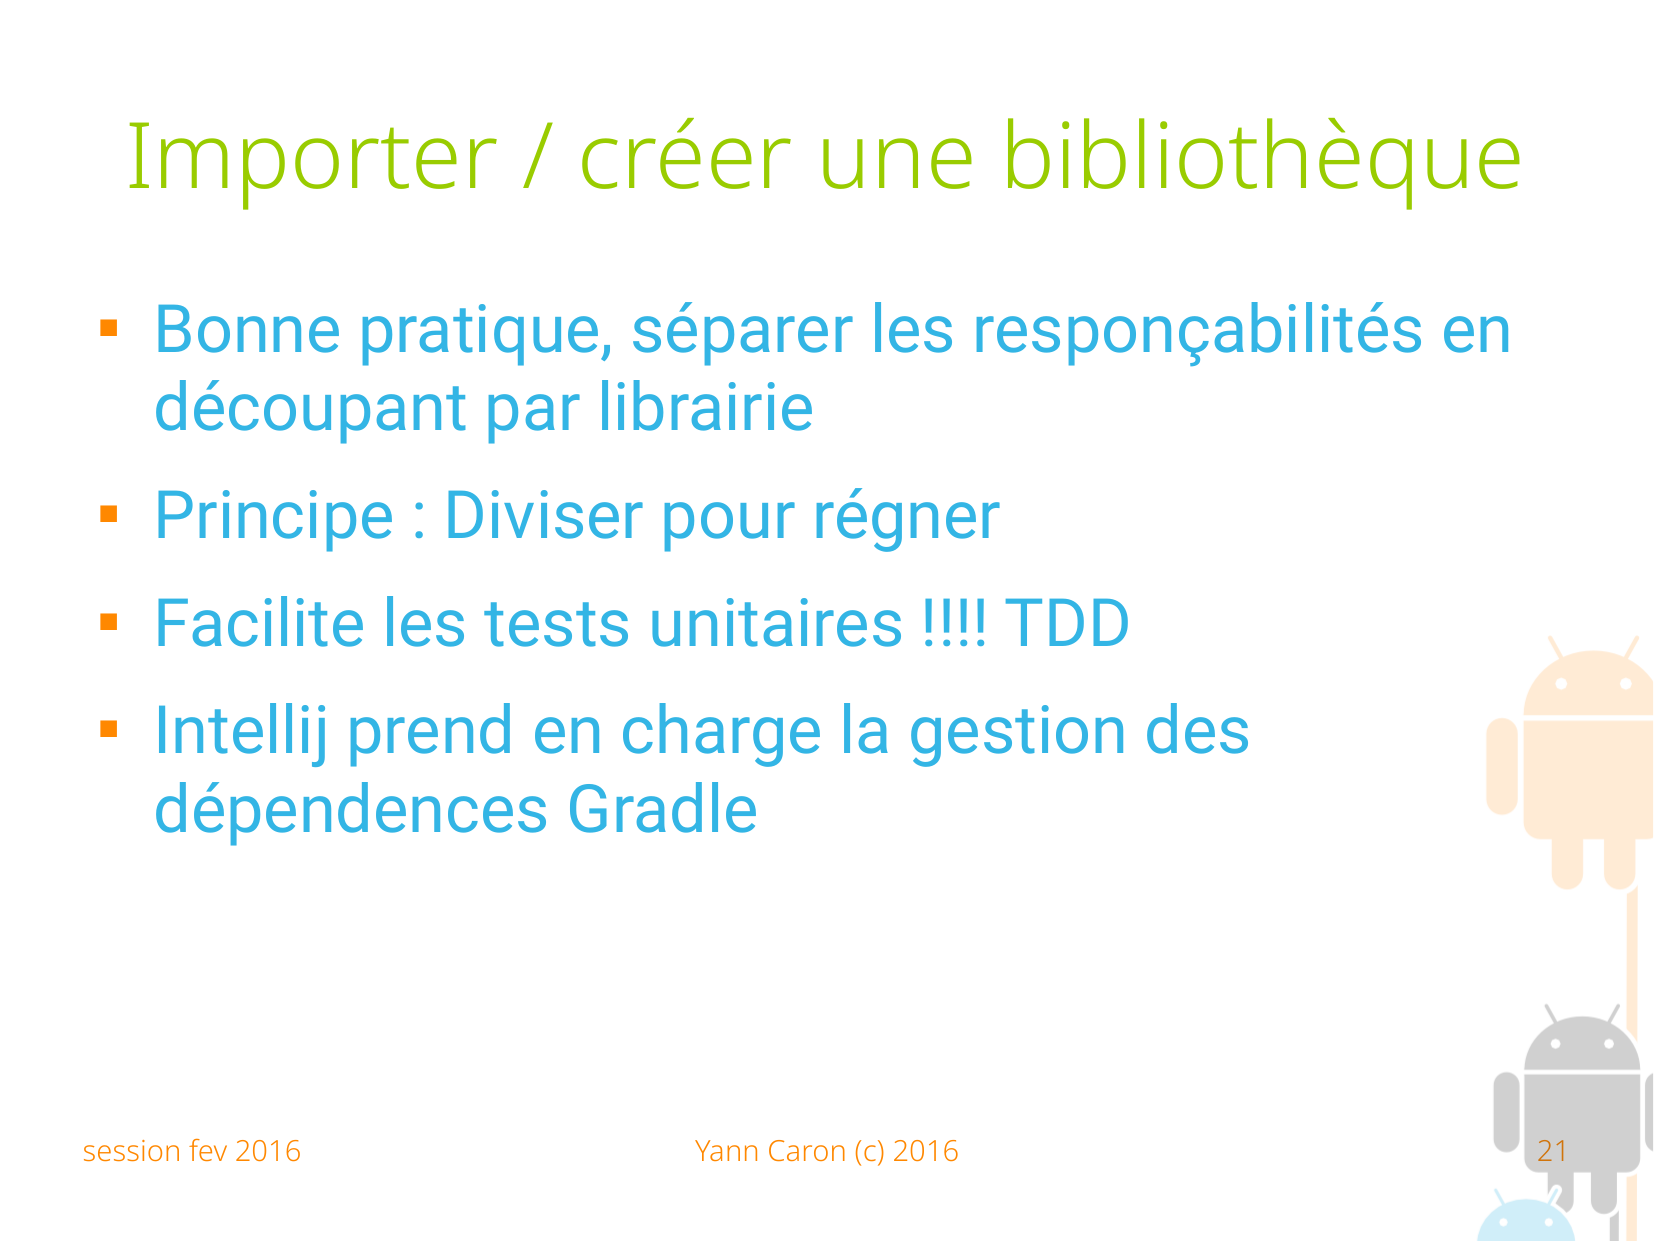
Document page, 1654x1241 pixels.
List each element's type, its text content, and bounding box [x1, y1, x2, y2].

title Importer / créer une bibliothèque [82, 49, 1571, 257]
picture [240, 423, 1654, 1241]
list Bonne pratique, séparer les responçabilités en découpant par librairie Principe : Diviser pour régner Facilite les tests unitaires !!!! TDD Intellij prend en charge la gestion des dépendences Gradle [82, 290, 1546, 1010]
